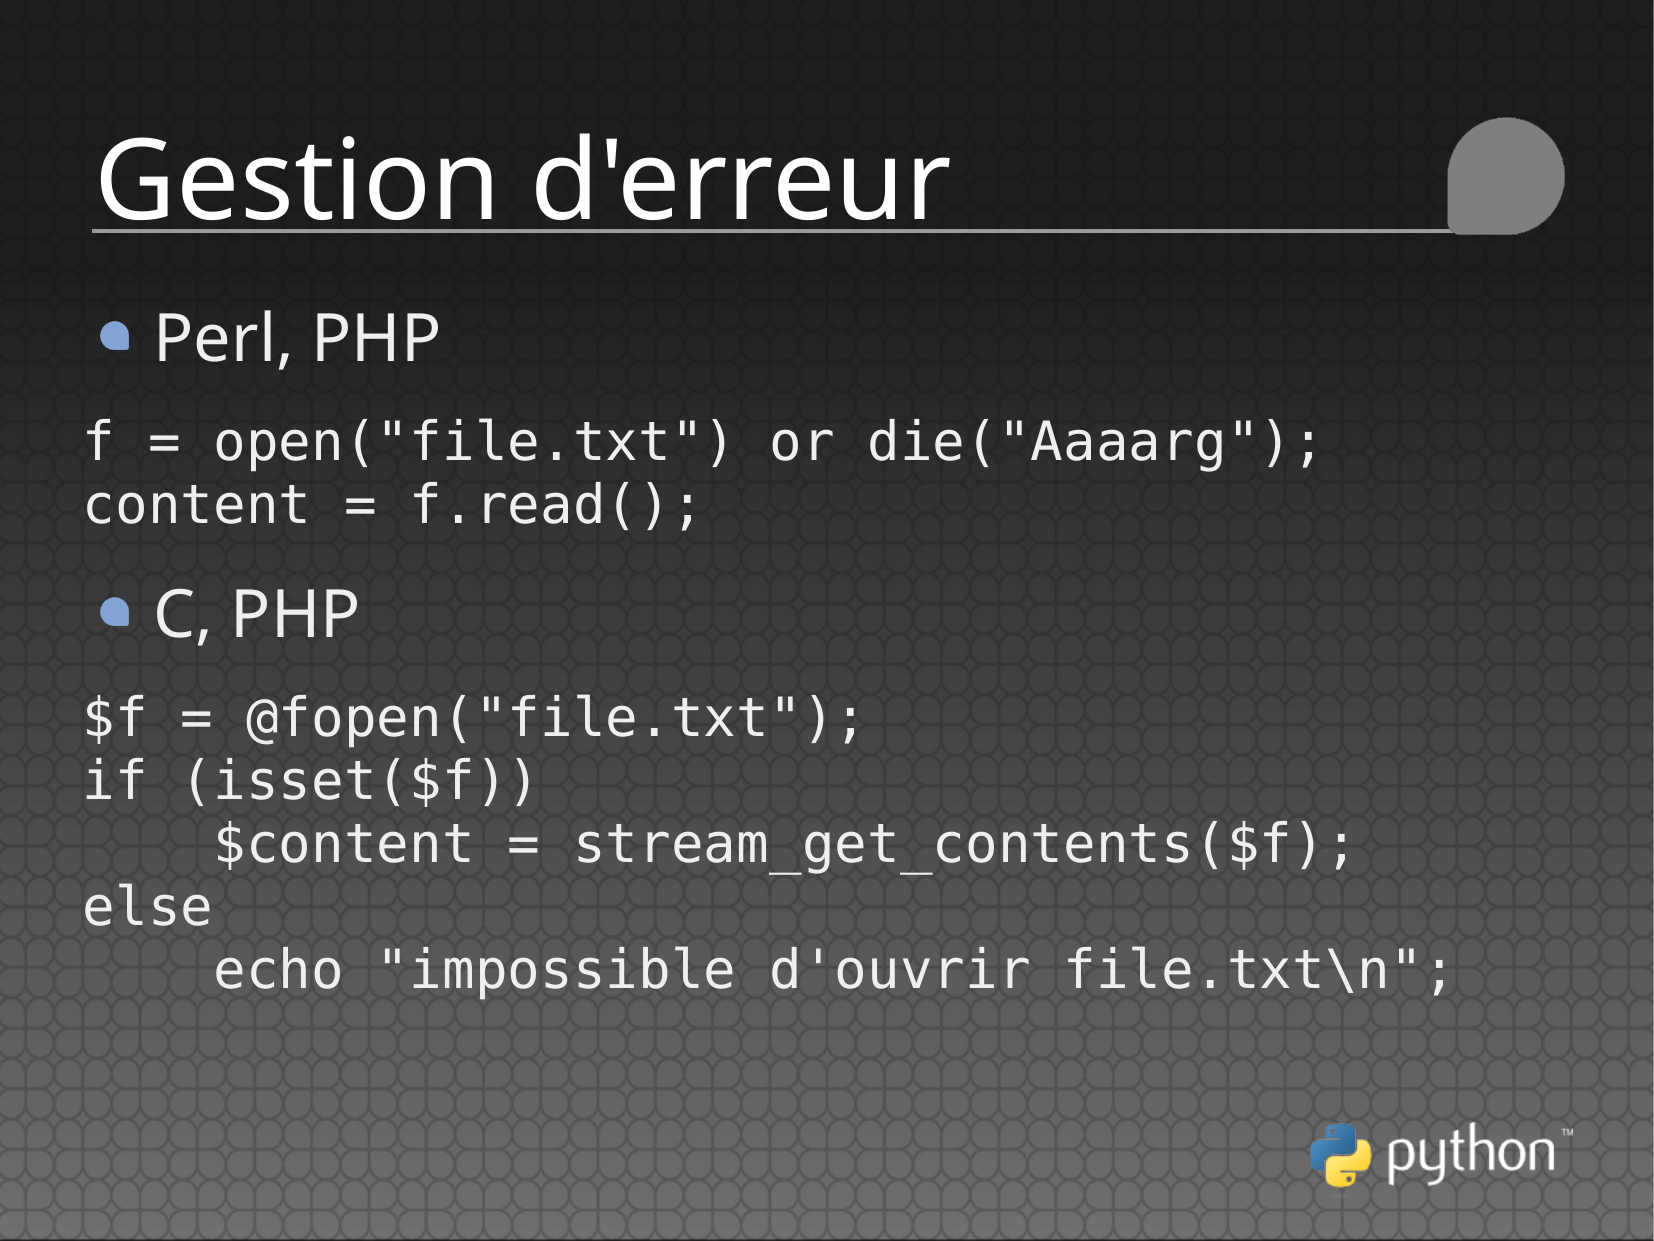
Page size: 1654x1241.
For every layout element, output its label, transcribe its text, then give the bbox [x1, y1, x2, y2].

picture [0, 0, 1654, 1241]
title Gestion d'erreur [94, 100, 1426, 251]
list Perl, PHP f = open("file.txt") or die("Aaaarg"); content = f.read(); C, PHP $f = @fopen("file.txt"); if (isset($f)) $content = stream_get_contents($f); else echo "impossible d'ouvrir file.txt\n"; [82, 290, 1571, 1094]
